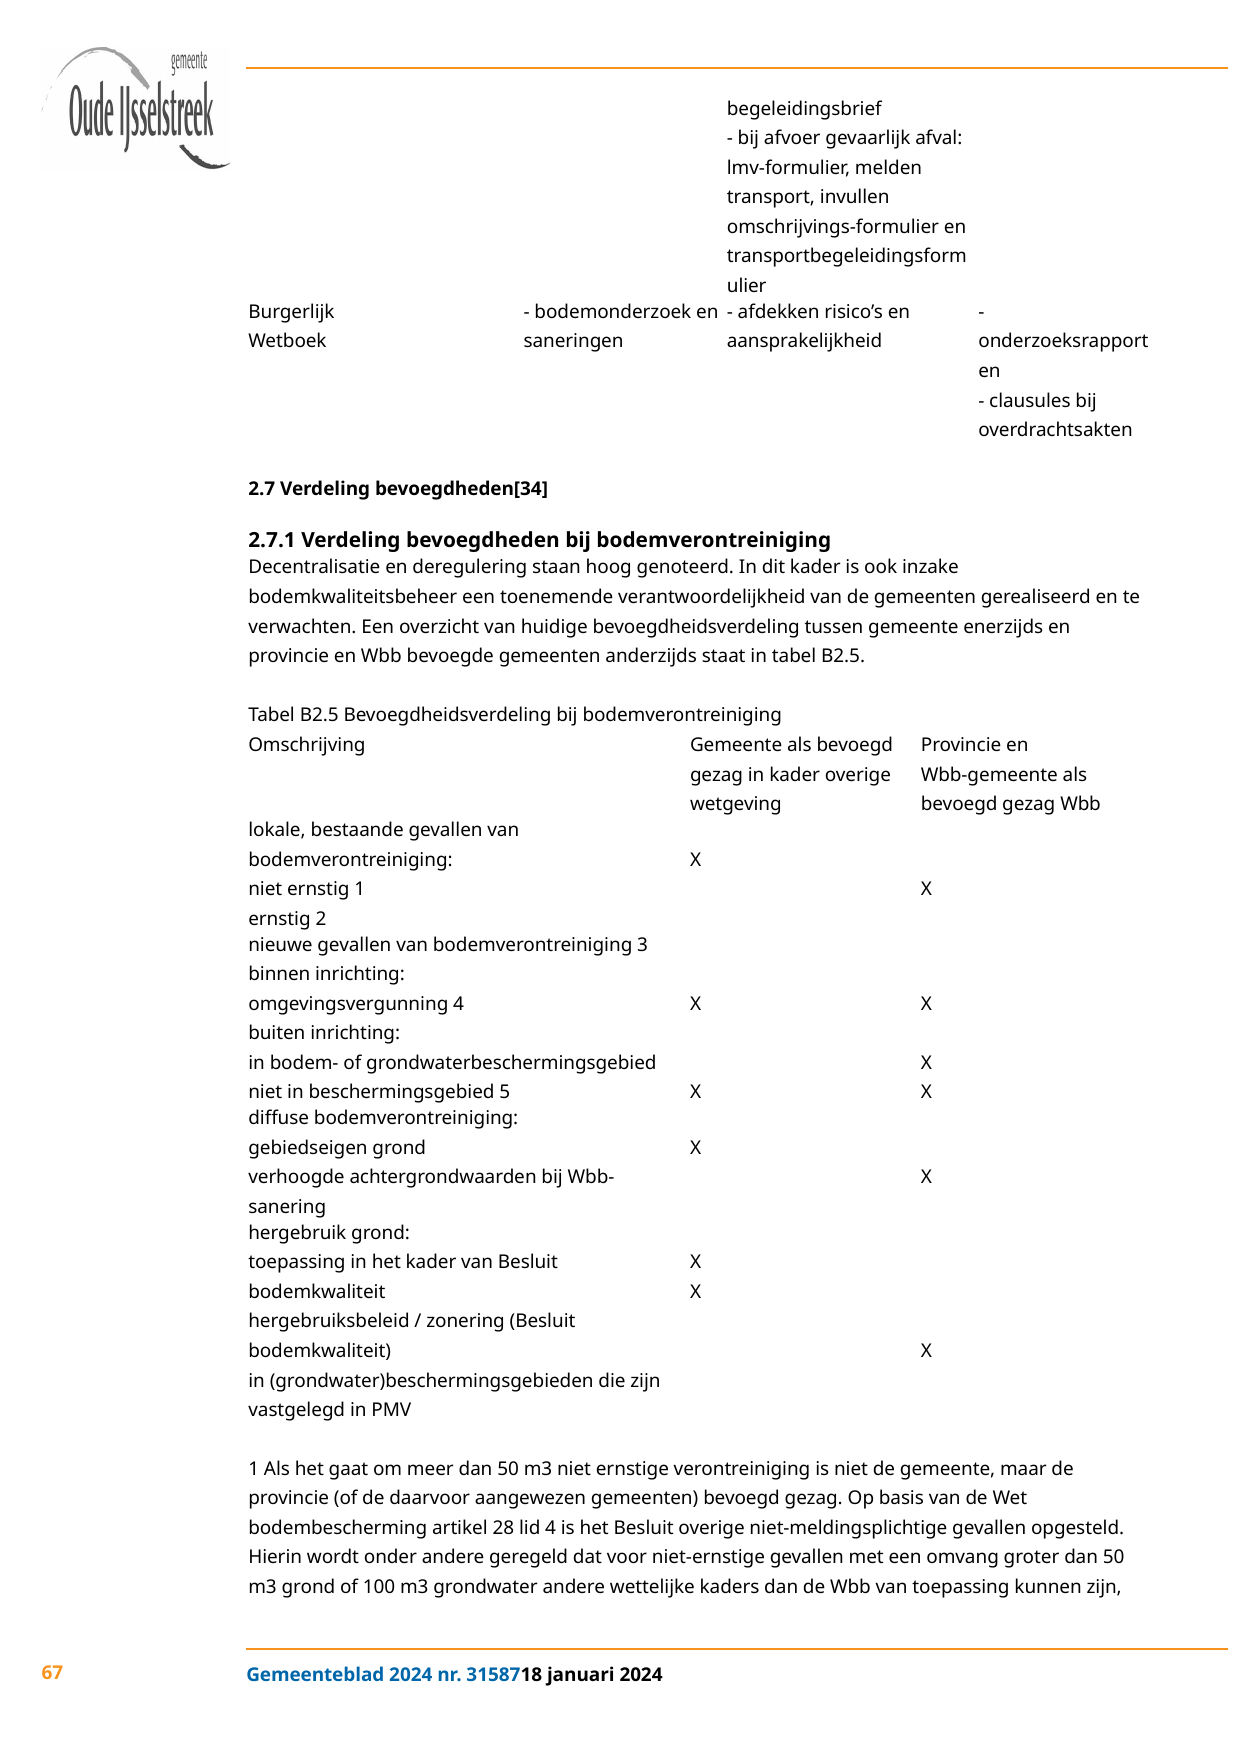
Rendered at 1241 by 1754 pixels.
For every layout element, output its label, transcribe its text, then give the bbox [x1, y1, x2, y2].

table_cell nieuwe gevallen van bodemverontreiniging 3 binnen inrichting: omgevingsvergunning 4 buiten inrichting: in bodem- of grondwaterbeschermingsgebied niet in beschermingsgebied 5 [248, 931, 690, 1104]
table_cell [386, 298, 523, 442]
table_cell X [921, 1104, 1152, 1219]
table_cell [978, 95, 1152, 298]
table_cell X X X [921, 931, 1152, 1104]
table_cell lokale, bestaande gevallen van bodemverontreiniging: niet ernstig 1 ernstig 2 [248, 816, 690, 931]
table_cell begeleidingsbrief - bij afvoer gevaarlijk afval: lmv-formulier, melden transport, invullen omschrijvings-formulier en transportbegeleidingsformulier [727, 95, 978, 298]
table_cell hergebruik grond: toepassing in het kader van Besluit bodemkwaliteit hergebruiksbeleid / zonering (Besluit bodemkwaliteit) in (grondwater)beschermingsgebieden die zijn vastgelegd in PMV [248, 1219, 690, 1422]
text 2.7 Verdeling bevoegdheden[34] [248, 475, 1152, 501]
table_cell X [690, 816, 921, 931]
table_cell - onderzoeksrapporten - clausules bij overdrachtsakten [978, 298, 1152, 442]
table_cell X X [690, 931, 921, 1104]
table_cell diffuse bodemverontreiniging: gebiedseigen grond verhoogde achtergrondwaarden bij Wbb-sanering [248, 1104, 690, 1219]
table_cell [248, 95, 386, 298]
table_header Provincie en Wbb-gemeente als bevoegd gezag Wbb [921, 731, 1152, 816]
picture [41, 47, 231, 172]
table_cell X [921, 816, 1152, 931]
text 1 Als het gaat om meer dan 50 m3 niet ernstige verontreiniging is niet de gemeente, maar de provincie (of de daarvoor aangewezen gemeenten) bevoegd gezag. Op basis van de Wet bodembescherming artikel 28 lid 4 is het Besluit overige niet-meldingsplichtige gevallen opgesteld. Hierin wordt onder andere geregeld dat voor niet-ernstige gevallen met een omvang groter dan 50 m3 grond of 100 m3 grondwater andere wettelijke kaders dan de Wbb van toepassing kunnen zijn, [248, 1455, 1152, 1599]
table_cell X [921, 1219, 1152, 1422]
table_cell - afdekken risico’s en aansprakelijkheid [727, 298, 978, 442]
table_cell [523, 95, 727, 298]
table_cell Burgerlijk Wetboek [248, 298, 386, 442]
table_header Omschrijving [248, 731, 690, 816]
table_cell - bodemonderzoek en saneringen [523, 298, 727, 442]
table_cell X X [690, 1219, 921, 1422]
text 2.7.1 Verdeling bevoegdheden bij bodemverontreiniging [248, 525, 1152, 554]
text Tabel B2.5 Bevoegdheidsverdeling bij bodemverontreiniging [248, 702, 1152, 727]
table_cell X [690, 1104, 921, 1219]
table_header Gemeente als bevoegd gezag in kader overige wetgeving [690, 731, 921, 816]
text Decentralisatie en deregulering staan hoog genoteerd. In dit kader is ook inzake bodemkwaliteitsbeheer een toenemende verantwoordelijkheid van de gemeenten gerealiseerd en te verwachten. Een overzicht van huidige bevoegdheidsverdeling tussen gemeente enerzijds en provincie en Wbb bevoegde gemeenten anderzijds staat in tabel B2.5. [248, 554, 1152, 668]
table_cell [386, 95, 523, 298]
